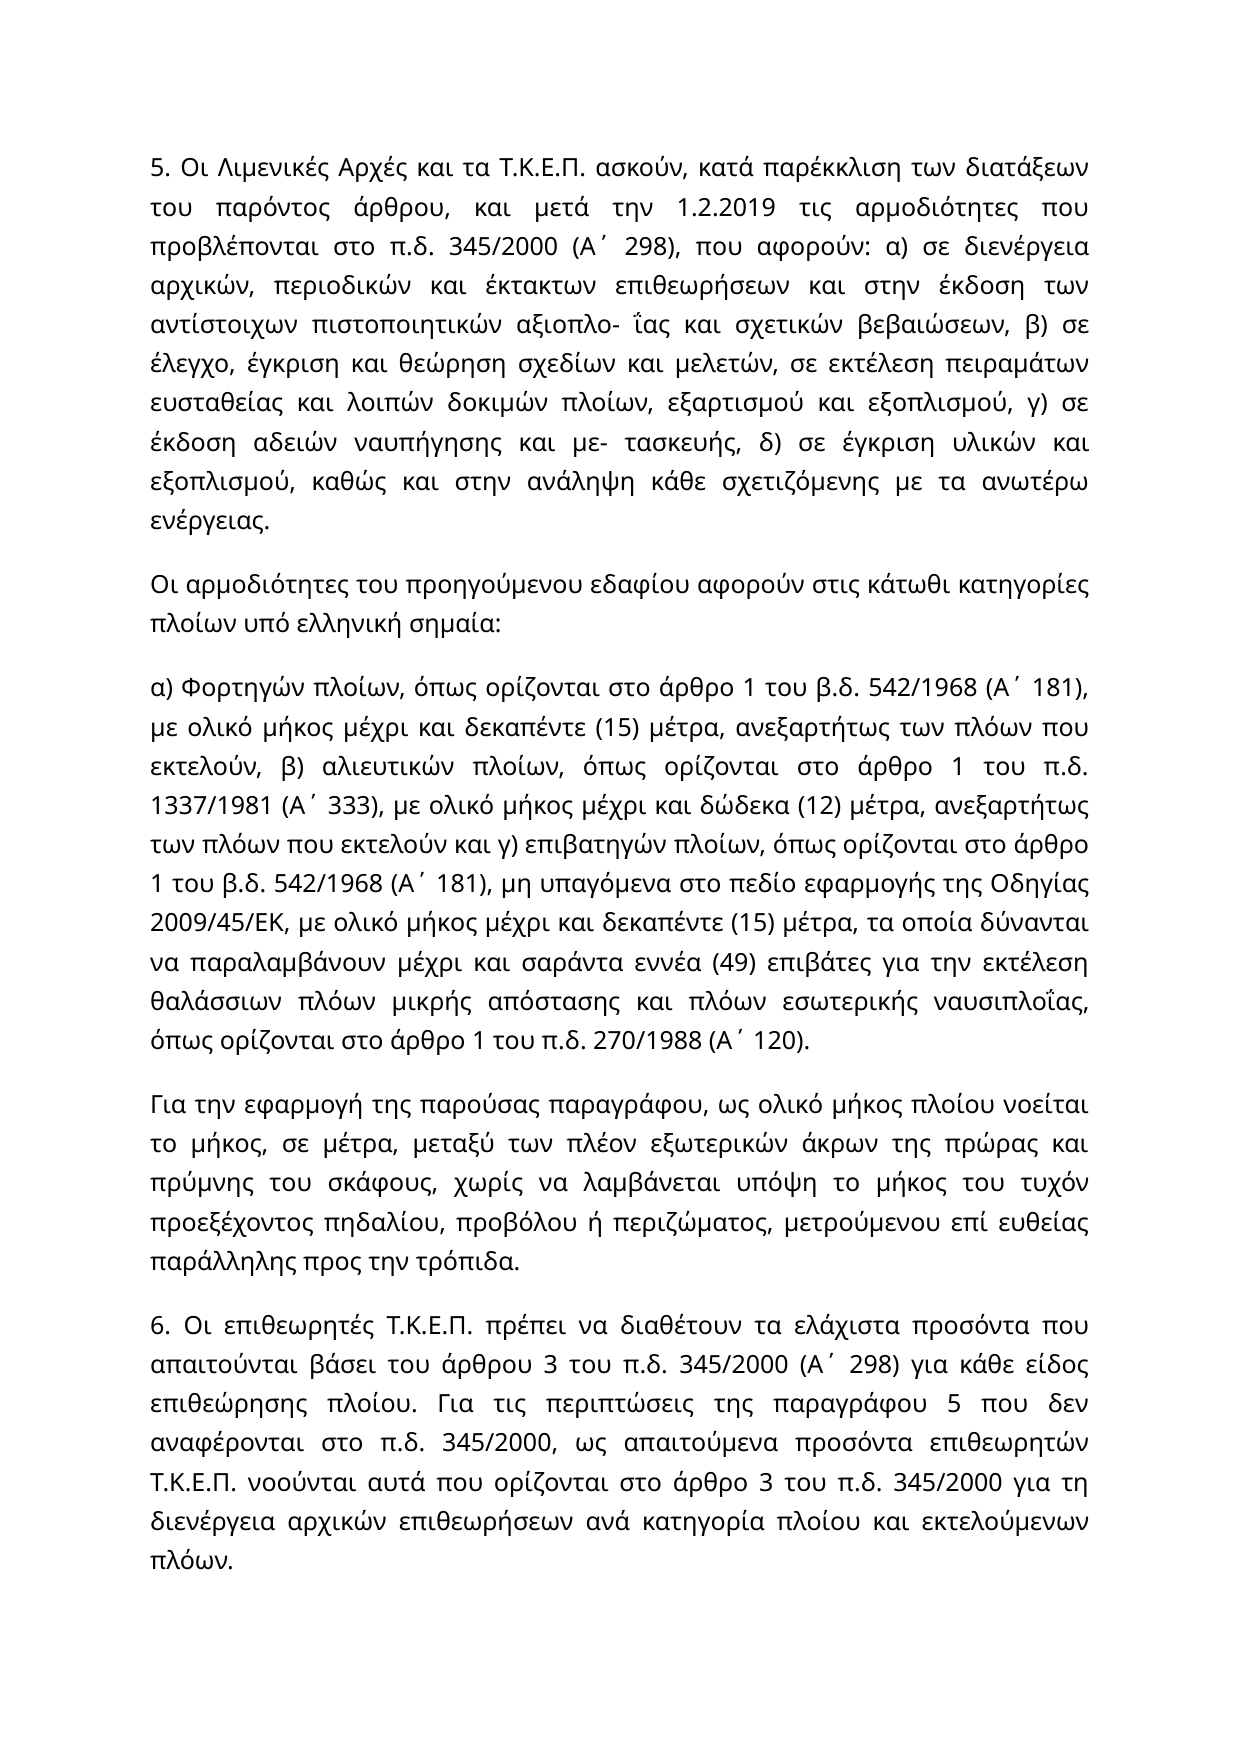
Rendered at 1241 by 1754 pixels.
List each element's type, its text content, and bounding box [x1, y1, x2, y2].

text 6. Οι επιθεωρητές Τ.Κ.Ε.Π. πρέπει να διαθέτουν τα ελάχιστα προσόντα που απαιτούνται βάσει του άρθρου 3 του π.δ. 345/2000 (Α΄ 298) για κάθε είδος επιθεώρησης πλοίου. Για τις περιπτώσεις της παραγράφου 5 που δεν αναφέρονται στο π.δ. 345/2000, ως απαιτούμενα προσόντα επιθεωρητών Τ.Κ.Ε.Π. νοούνται αυτά που ορίζονται στο άρθρο 3 του π.δ. 345/2000 για τη διενέργεια αρχικών επιθεωρήσεων ανά κατηγορία πλοίου και εκτελούμενων πλόων. [150, 1307, 1090, 1577]
text α) Φορτηγών πλοίων, όπως ορίζονται στο άρθρο 1 του β.δ. 542/1968 (Α΄ 181), με ολικό μήκος μέχρι και δεκαπέντε (15) μέτρα, ανεξαρτήτως των πλόων που εκτελούν, β) αλιευτικών πλοίων, όπως ορίζονται στο άρθρο 1 του π.δ. 1337/1981 (Α΄ 333), με ολικό μήκος μέχρι και δώδεκα (12) μέτρα, ανεξαρτήτως των πλόων που εκτελούν και γ) επιβατηγών πλοίων, όπως ορίζονται στο άρθρο 1 του β.δ. 542/1968 (Α΄ 181), μη υπαγόμενα στο πεδίο εφαρμογής της Οδηγίας 2009/45/ΕΚ, με ολικό μήκος μέχρι και δεκαπέντε (15) μέτρα, τα οποία δύνανται να παραλαμβάνουν μέχρι και σαράντα εννέα (49) επιβάτες για την εκτέλεση θαλάσσιων πλόων μικρής απόστασης και πλόων εσωτερικής ναυσιπλοΐας, όπως ορίζονται στο άρθρο 1 του π.δ. 270/1988 (Α΄ 120). [150, 670, 1090, 1057]
text Για την εφαρμογή της παρούσας παραγράφου, ως ολικό μήκος πλοίου νοείται το μήκος, σε μέτρα, μεταξύ των πλέον εξωτερικών άκρων της πρώρας και πρύμνης του σκάφους, χωρίς να λαμβάνεται υπόψη το μήκος του τυχόν προεξέχοντος πηδαλίου, προβόλου ή περιζώματος, μετρούμενου επί ευθείας παράλληλης προς την τρόπιδα. [150, 1087, 1090, 1277]
text Οι αρμοδιότητες του προηγούμενου εδαφίου αφορούν στις κάτωθι κατηγορίες πλοίων υπό ελληνική σημαία: [150, 567, 1090, 640]
text 5. Οι Λιμενικές Αρχές και τα Τ.Κ.Ε.Π. ασκούν, κατά παρέκκλιση των διατάξεων του παρόντος άρθρου, και μετά την 1.2.2019 τις αρμοδιότητες που προβλέπονται στο π.δ. 345/2000 (Α΄ 298), που αφορούν: α) σε διενέργεια αρχικών, περιοδικών και έκτακτων επιθεωρήσεων και στην έκδοση των αντίστοιχων πιστοποιητικών αξιοπλο- ΐας και σχετικών βεβαιώσεων, β) σε έλεγχο, έγκριση και θεώρηση σχεδίων και μελετών, σε εκτέλεση πειραμάτων ευσταθείας και λοιπών δοκιμών πλοίων, εξαρτισμού και εξοπλισμού, γ) σε έκδοση αδειών ναυπήγησης και με- τασκευής, δ) σε έγκριση υλικών και εξοπλισμού, καθώς και στην ανάληψη κάθε σχετιζόμενης με τα ανωτέρω ενέργειας. [150, 150, 1090, 537]
